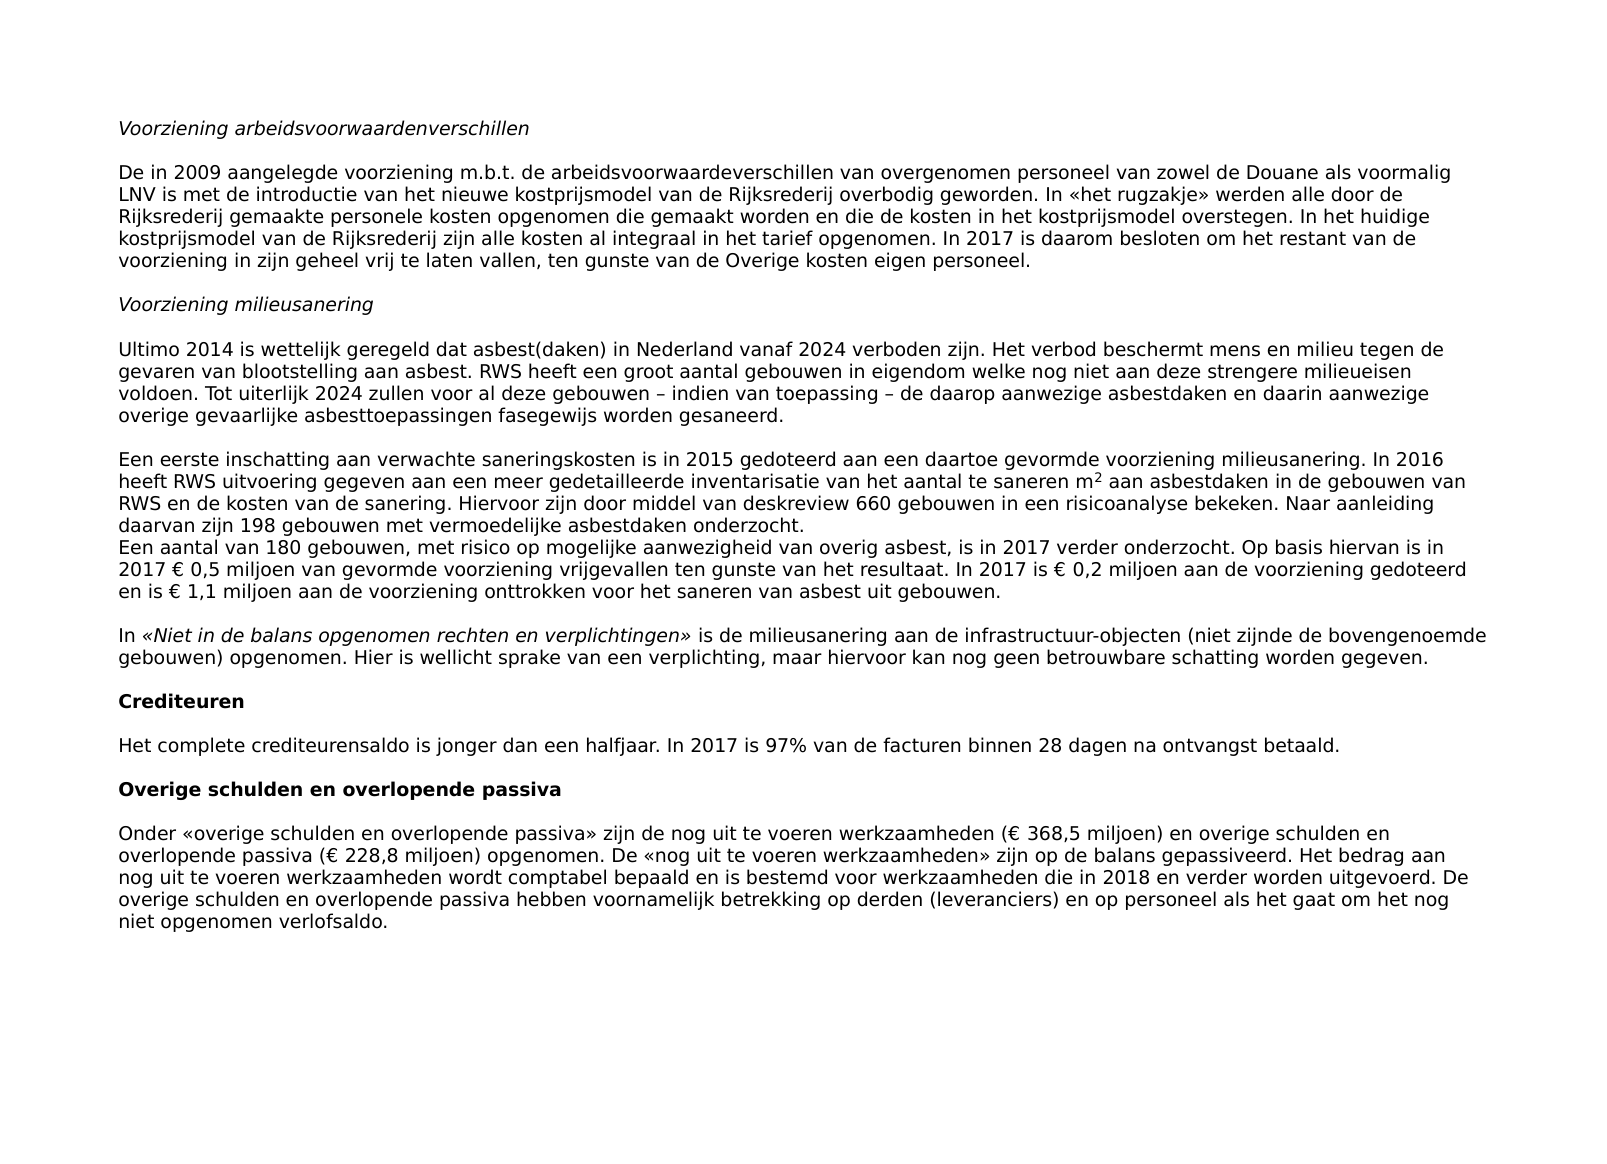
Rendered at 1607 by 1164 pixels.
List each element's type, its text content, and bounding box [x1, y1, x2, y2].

subtitle Crediteuren [118, 691, 1488, 713]
text Een eerste inschatting aan verwachte saneringskosten is in 2015 gedoteerd aan een daartoe gevormde voorziening milieusanering. In 2016 heeft RWS uitvoering gegeven aan een meer gedetailleerde inventarisatie van het aantal te saneren m2 aan asbestdaken in de gebouwen van RWS en de kosten van de sanering. Hiervoor zijn door middel van deskreview 660 gebouwen in een risicoanalyse bekeken. Naar aanleiding daarvan zijn 198 gebouwen met vermoedelijke asbestdaken onderzocht. [118, 449, 1488, 537]
subtitle Voorziening milieusanering [118, 294, 1488, 316]
text In «Niet in de balans opgenomen rechten en verplichtingen» is de milieusanering aan de infrastructuur-objecten (niet zijnde de bovengenoemde gebouwen) opgenomen. Hier is wellicht sprake van een verplichting, maar hiervoor kan nog geen betrouwbare schatting worden gegeven. [118, 625, 1488, 669]
subtitle Overige schulden en overlopende passiva [118, 779, 1488, 801]
text De in 2009 aangelegde voorziening m.b.t. de arbeidsvoorwaardeverschillen van overgenomen personeel van zowel de Douane als voormalig LNV is met de introductie van het nieuwe kostprijsmodel van de Rijksrederij overbodig geworden. In «het rugzakje» werden alle door de Rijksrederij gemaakte personele kosten opgenomen die gemaakt worden en die de kosten in het kostprijsmodel overstegen. In het huidige kostprijsmodel van de Rijksrederij zijn alle kosten al integraal in het tarief opgenomen. In 2017 is daarom besloten om het restant van de voorziening in zijn geheel vrij te laten vallen, ten gunste van de Overige kosten eigen personeel. [118, 162, 1488, 272]
text Een aantal van 180 gebouwen, met risico op mogelijke aanwezigheid van overig asbest, is in 2017 verder onderzocht. Op basis hiervan is in 2017 € 0,5 miljoen van gevormde voorziening vrijgevallen ten gunste van het resultaat. In 2017 is € 0,2 miljoen aan de voorziening gedoteerd en is € 1,1 miljoen aan de voorziening onttrokken voor het saneren van asbest uit gebouwen. [118, 537, 1488, 602]
text Ultimo 2014 is wettelijk geregeld dat asbest(daken) in Nederland vanaf 2024 verboden zijn. Het verbod beschermt mens en milieu tegen de gevaren van blootstelling aan asbest. RWS heeft een groot aantal gebouwen in eigendom welke nog niet aan deze strengere milieueisen voldoen. Tot uiterlijk 2024 zullen voor al deze gebouwen – indien van toepassing – de daarop aanwezige asbestdaken en daarin aanwezige overige gevaarlijke asbesttoepassingen fasegewijs worden gesaneerd. [118, 338, 1488, 426]
text Het complete crediteurensaldo is jonger dan een halfjaar. In 2017 is 97% van de facturen binnen 28 dagen na ontvangst betaald. [118, 735, 1488, 757]
text Onder «overige schulden en overlopende passiva» zijn de nog uit te voeren werkzaamheden (€ 368,5 miljoen) en overige schulden en overlopende passiva (€ 228,8 miljoen) opgenomen. De «nog uit te voeren werkzaamheden» zijn op de balans gepassiveerd. Het bedrag aan nog uit te voeren werkzaamheden wordt comptabel bepaald en is bestemd voor werkzaamheden die in 2018 en verder worden uitgevoerd. De overige schulden en overlopende passiva hebben voornamelijk betrekking op derden (leveranciers) en op personeel als het gaat om het nog niet opgenomen verlofsaldo. [118, 823, 1488, 933]
subtitle Voorziening arbeidsvoorwaardenverschillen [118, 118, 1488, 140]
